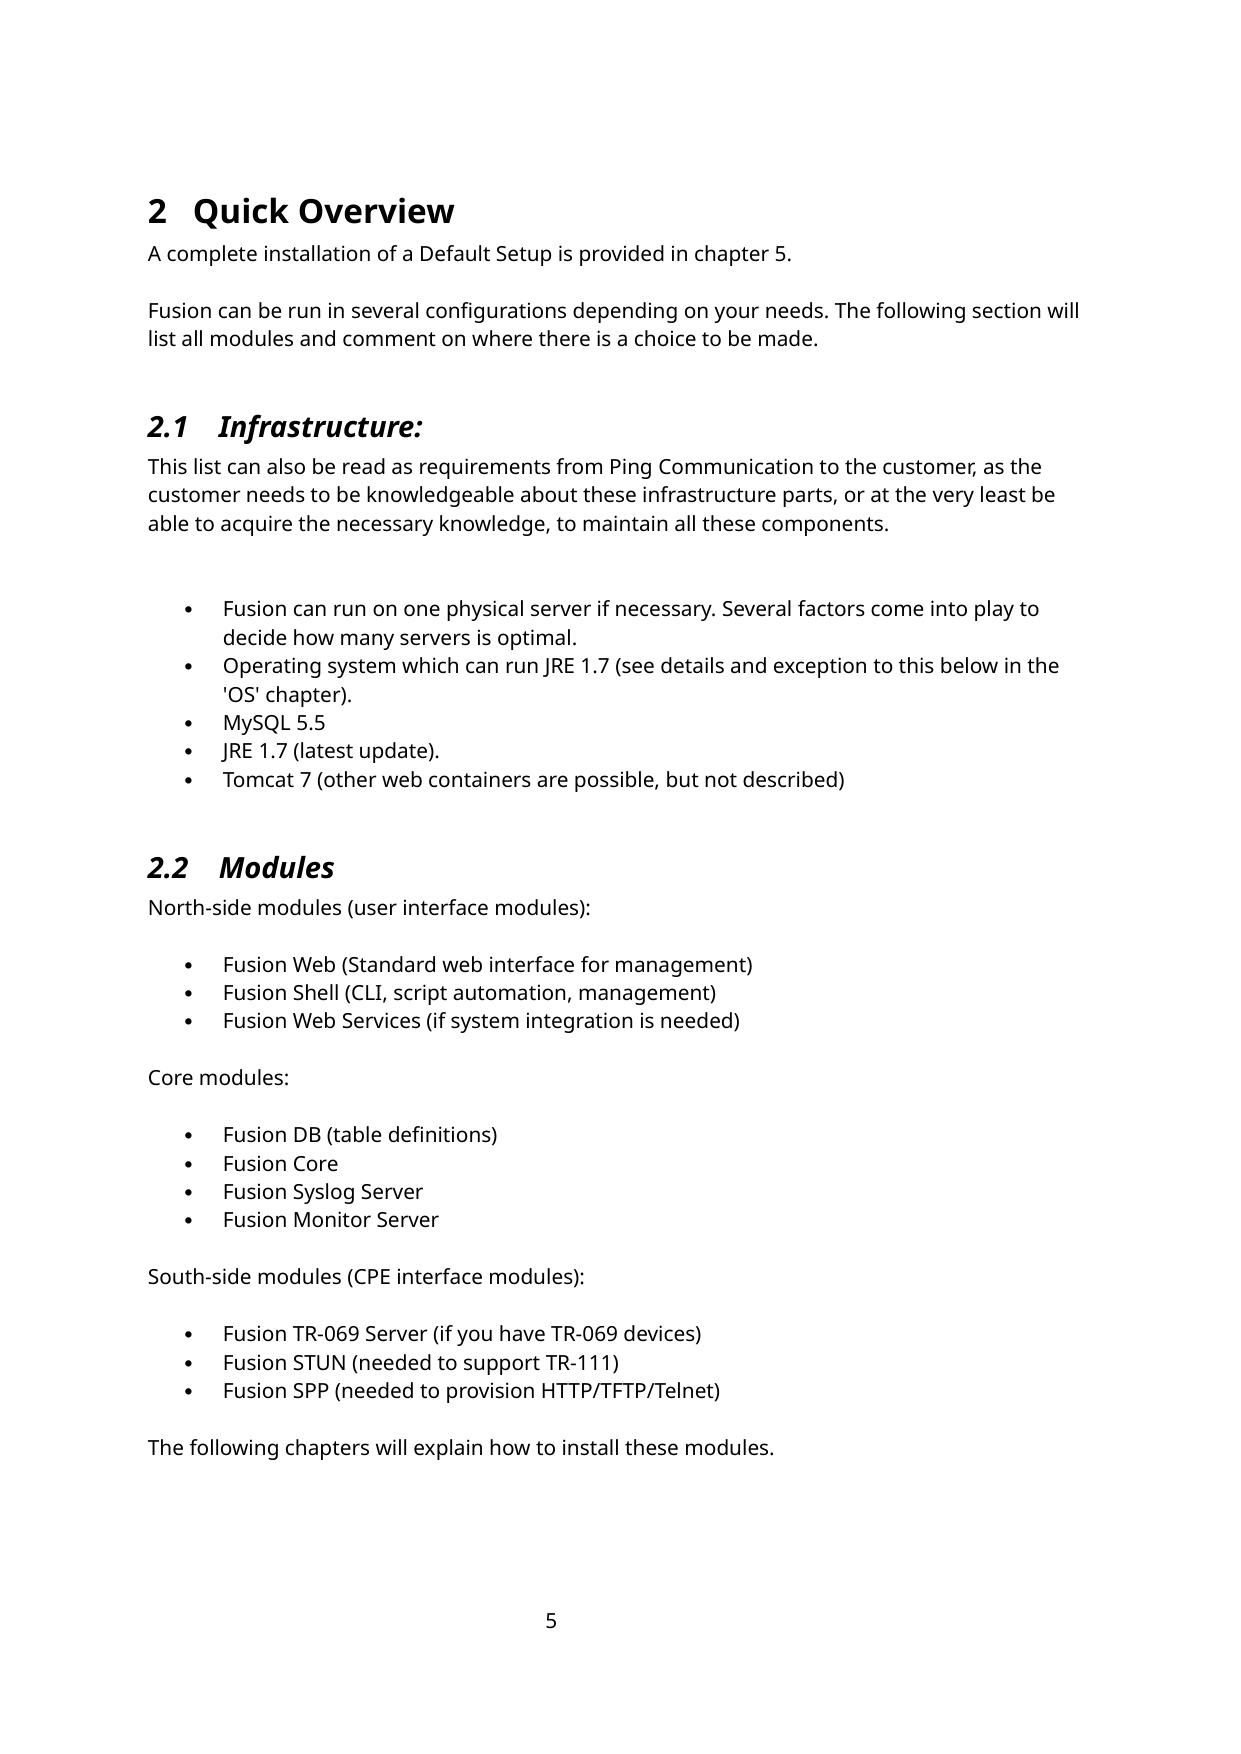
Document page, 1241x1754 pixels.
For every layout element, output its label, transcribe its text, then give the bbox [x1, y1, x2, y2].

list Fusion Web (Standard web interface for management) [185, 950, 1092, 978]
text South-side modules (CPE interface modules): [148, 1262, 1092, 1291]
list Fusion can run on one physical server if necessary. Several factors come into play to decide how many servers is optimal. [185, 594, 1092, 651]
subtitle Infrastructure: [148, 406, 1092, 446]
list MySQL 5.5 [185, 708, 1092, 737]
list Fusion STUN (needed to support TR-111) [185, 1348, 1092, 1376]
text The following chapters will explain how to install these modules. [148, 1433, 1092, 1462]
list Tomcat 7 (other web containers are possible, but not described) [185, 765, 1092, 793]
text A complete installation of a Default Setup is provided in chapter 5. [148, 239, 1092, 267]
text This list can also be read as requirements from Ping Communication to the customer, as the customer needs to be knowledgeable about these infrastructure parts, or at the very least be able to acquire the necessary knowledge, to maintain all these components. [148, 452, 1092, 537]
text North-side modules (user interface modules): [148, 893, 1092, 921]
list Fusion Monitor Server [185, 1206, 1092, 1234]
list Fusion SPP (needed to provision HTTP/TFTP/Telnet) [185, 1376, 1092, 1405]
list Fusion DB (table definitions) [185, 1120, 1092, 1149]
subtitle Modules [148, 847, 1092, 887]
list JRE 1.7 (latest update). [185, 737, 1092, 765]
list Fusion TR-069 Server (if you have TR-069 devices) [185, 1319, 1092, 1348]
list Operating system which can run JRE 1.7 (see details and exception to this below in the 'OS' chapter). [185, 651, 1092, 708]
text Core modules: [148, 1063, 1092, 1092]
subtitle Quick Overview [148, 187, 1092, 233]
list Fusion Web Services (if system integration is needed) [185, 1007, 1092, 1035]
list Fusion Core [185, 1149, 1092, 1177]
text Fusion can be run in several configurations depending on your needs. The following section will list all modules and comment on where there is a choice to be made. [148, 296, 1092, 353]
list Fusion Syslog Server [185, 1177, 1092, 1206]
list Fusion Shell (CLI, script automation, management) [185, 978, 1092, 1007]
